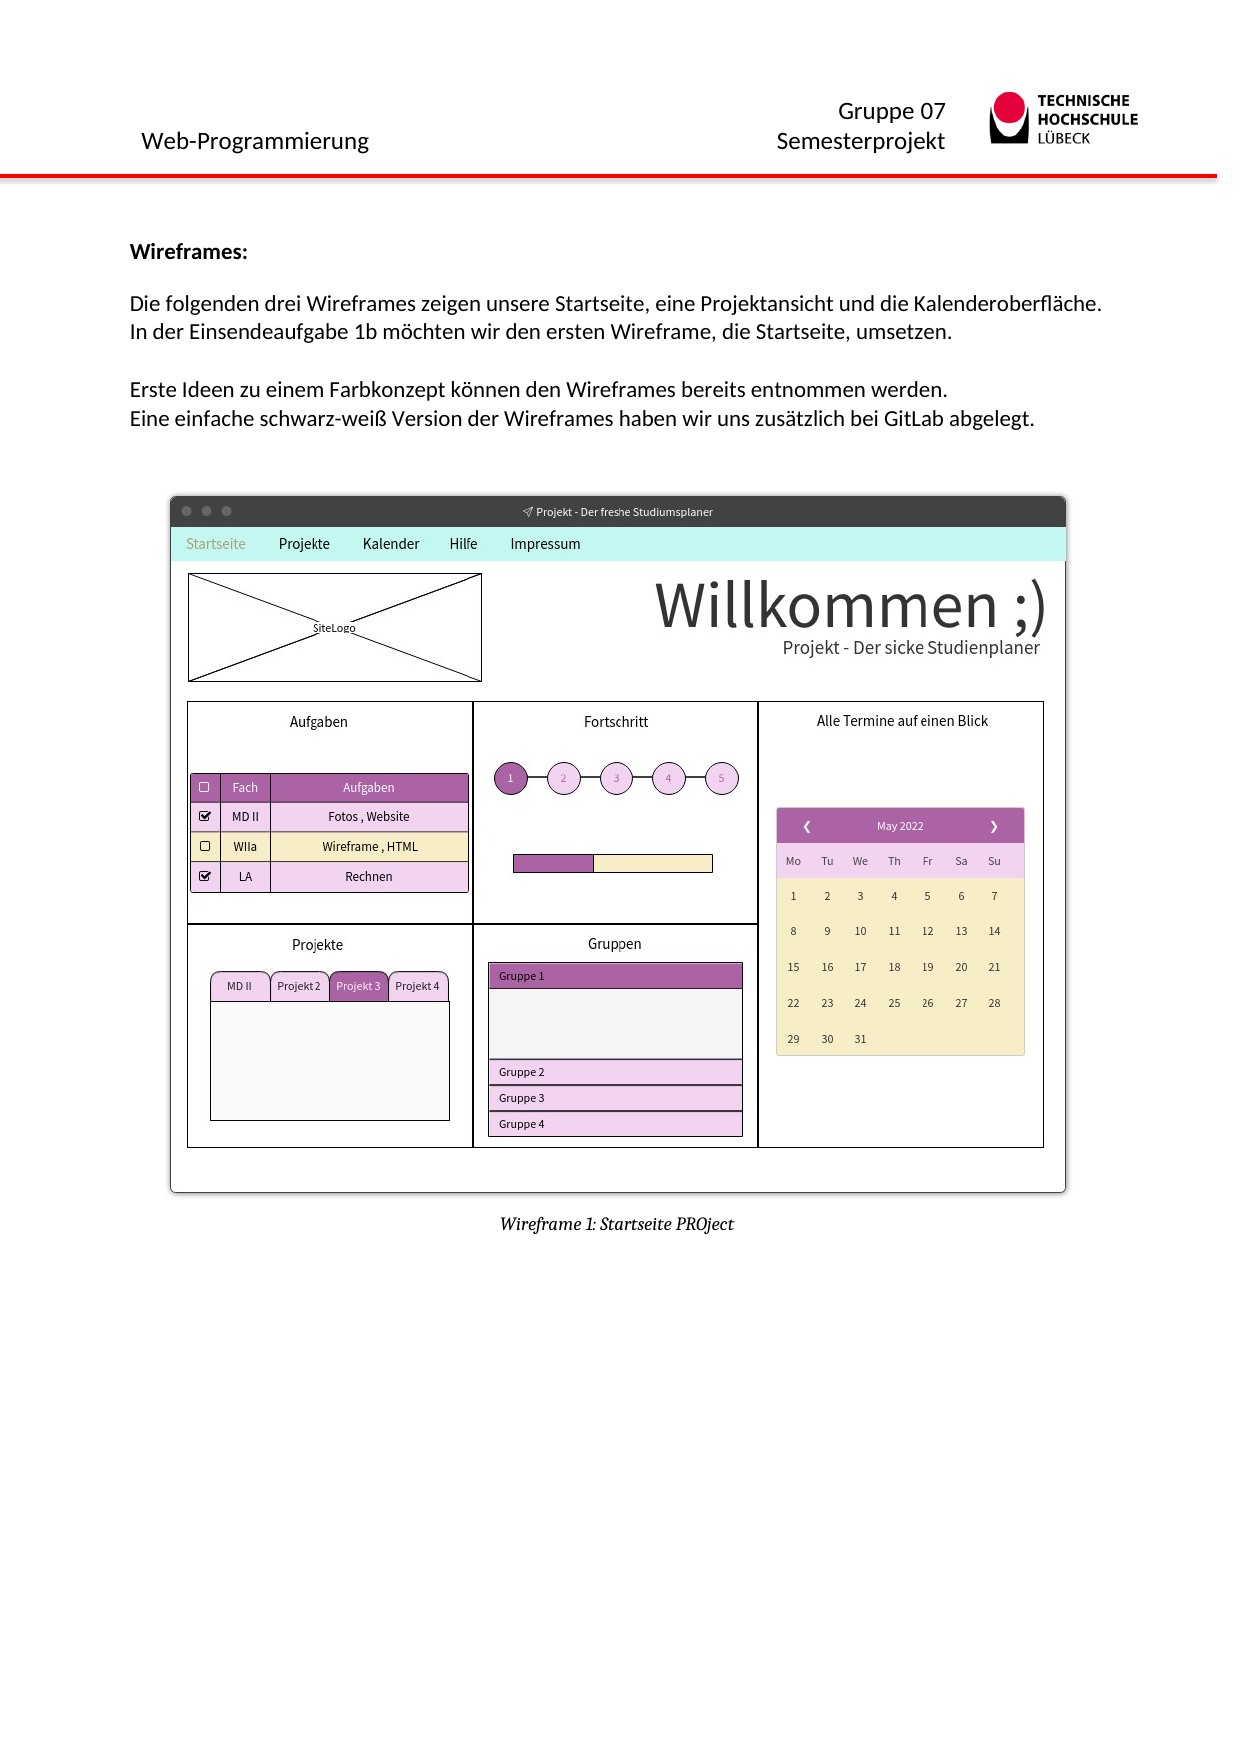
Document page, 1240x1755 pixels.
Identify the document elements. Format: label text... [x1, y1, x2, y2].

text Wireframes: [129, 237, 1108, 265]
text Eine einfache schwarz-weiß Version der Wireframes haben wir uns zusätzlich bei GitLab abgelegt. [129, 404, 1108, 432]
text Die folgenden drei Wireframes zeigen unsere Startseite, eine Projektansicht und die Kalenderoberfläche. In der Einsendeaufgabe 1b möchten wir den ersten Wireframe, die Startseite, umsetzen. [129, 289, 1108, 346]
text Wireframe 1: Startseite PROject [131, 1208, 1108, 1237]
text Erste Ideen zu einem Farbkonzept können den Wireframes bereits entnommen werden. [129, 376, 1108, 404]
